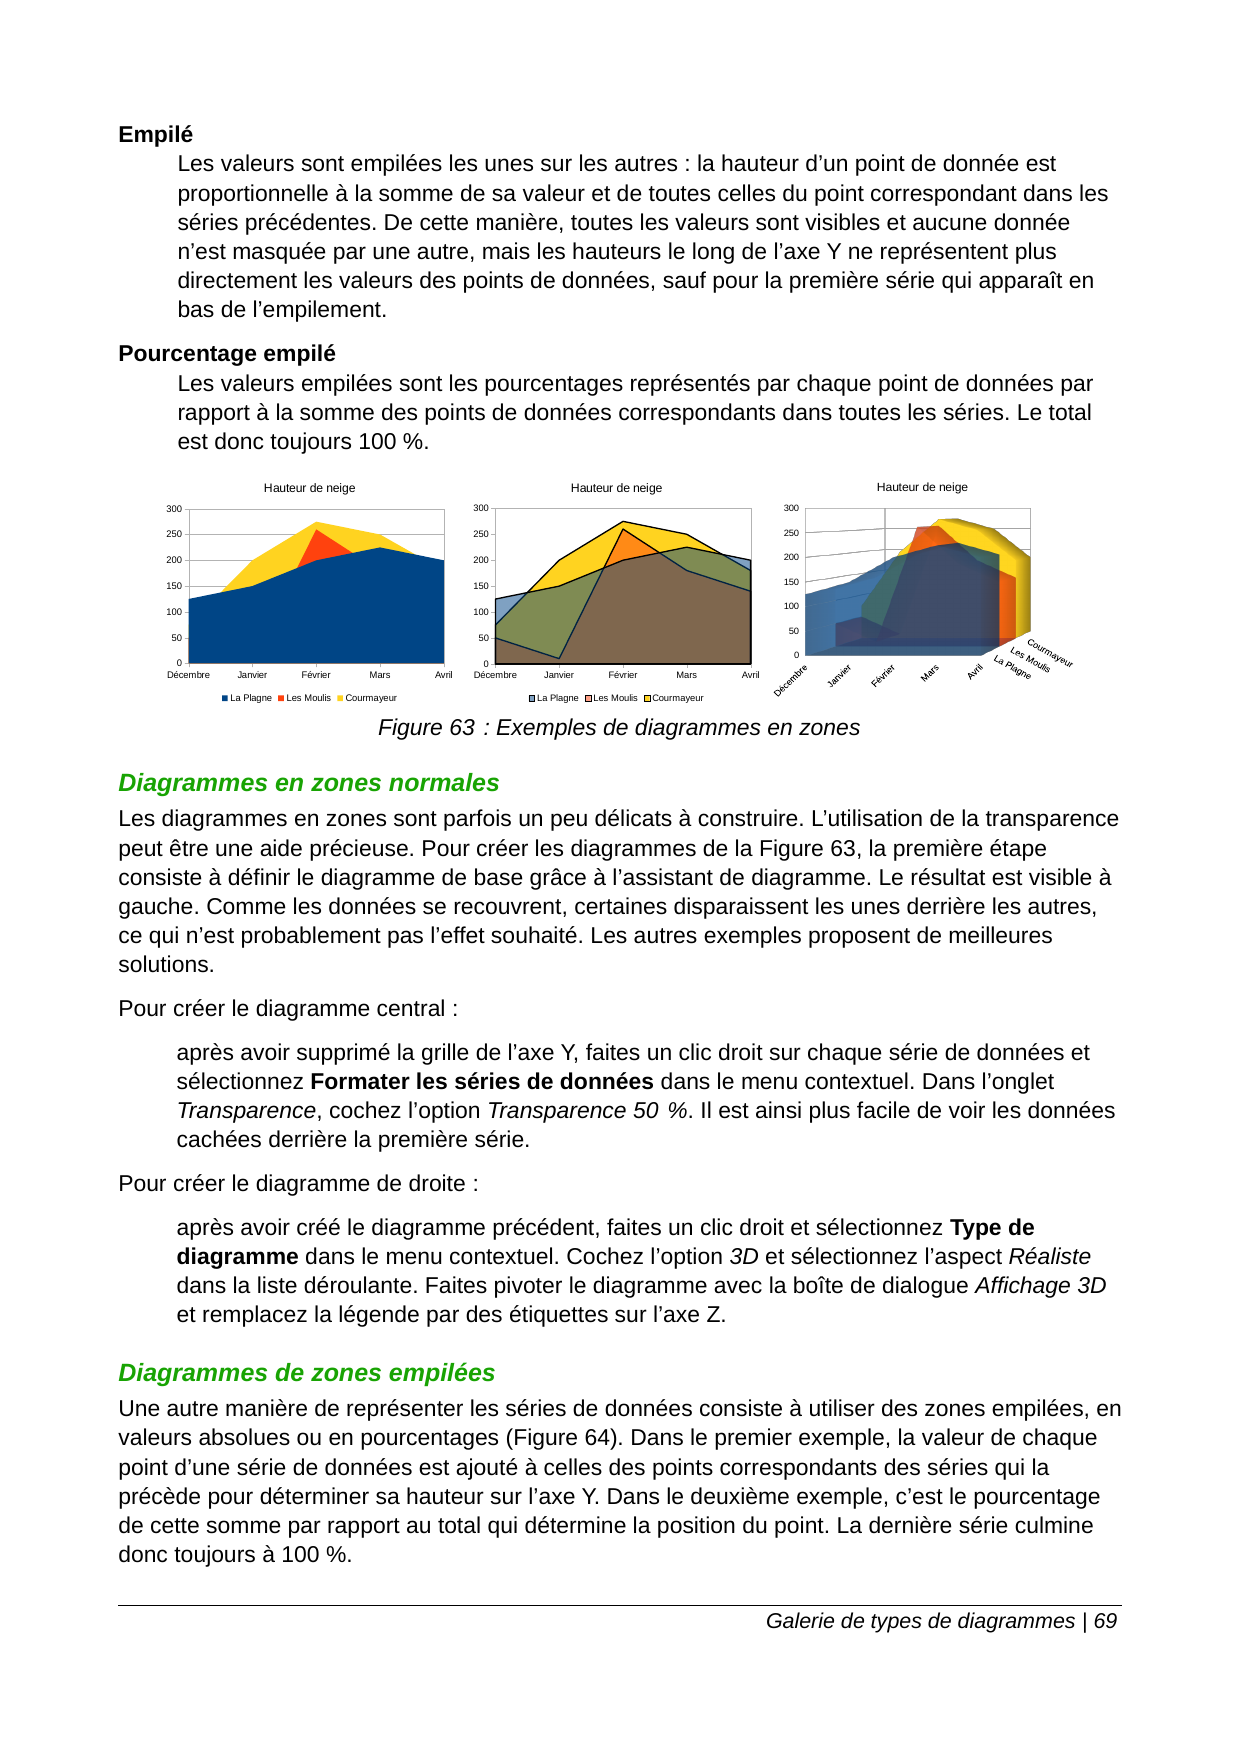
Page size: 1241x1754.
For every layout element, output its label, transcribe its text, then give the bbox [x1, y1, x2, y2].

subtitle Diagrammes en zones normales [118, 767, 1122, 797]
text Une autre manière de représenter les séries de données consiste à utiliser des zones empilées, en valeurs absolues ou en pourcentages (Figure 64). Dans le premier exemple, la valeur de chaque point d’une série de données est ajouté à celles des points correspondants des séries qui la précède pour déterminer sa hauteur sur l’axe Y. Dans le deuxième exemple, c’est le pourcentage de cette somme par rapport au total qui détermine la position du point. La dernière série culmine donc toujours à 100 %. [118, 1392, 1122, 1567]
subtitle Empilé [118, 118, 1122, 148]
text Pour créer le diagramme de droite : [118, 1167, 1122, 1196]
text Les diagrammes en zones sont parfois un peu délicats à construire. L’utilisation de la transparence peut être une aide précieuse. Pour créer les diagrammes de la Figure 63, la première étape consiste à définir le diagramme de base grâce à l’assistant de diagramme. Le résultat est visible à gauche. Comme les données se recouvrent, certaines disparaissent les unes derrière les autres, ce qui n’est probablement pas l’effet souhaité. Les autres exemples proposent de meilleures solutions. [118, 802, 1122, 977]
text Pour créer le diagramme central : [118, 992, 1122, 1021]
text après avoir supprimé la grille de l’axe Y, faites un clic droit sur chaque série de données et sélectionnez Formater les séries de données dans le menu contextuel. Dans l’onglet Transparence, cochez l’option Transparence 50 %. Il est ainsi plus facile de voir les données cachées derrière la première série. [176, 1036, 1122, 1152]
list Les valeurs sont empilées les unes sur les autres : la hauteur d’un point de donnée est proportionnelle à la somme de sa valeur et de toutes celles du point correspondant dans les séries précédentes. De cette manière, toutes les valeurs sont visibles et aucune donnée n’est masquée par une autre, mais les hauteurs le long de l’axe Y ne représentent plus directement les valeurs des points de données, sauf pour la première série qui apparaît en bas de l’empilement. [177, 148, 1122, 323]
subtitle Diagrammes de zones empilées [118, 1357, 1122, 1386]
list Les valeurs empilées sont les pourcentages représentés par chaque point de données par rapport à la somme des points de données correspondants dans toutes les séries. Le total est donc toujours 100 %. [177, 367, 1122, 454]
subtitle Pourcentage empilé [118, 337, 1122, 367]
text Figure 63 : Exemples de diagrammes en zones [118, 711, 1122, 741]
text après avoir créé le diagramme précédent, faites un clic droit et sélectionnez Type de diagramme dans le menu contextuel. Cochez l’option 3D et sélectionnez l’aspect Réaliste dans la liste déroulante. Faites pivoter le diagramme avec la boîte de dialogue Affichage 3D et remplacez la légende par des étiquettes sur l’axe Z. [176, 1211, 1122, 1327]
